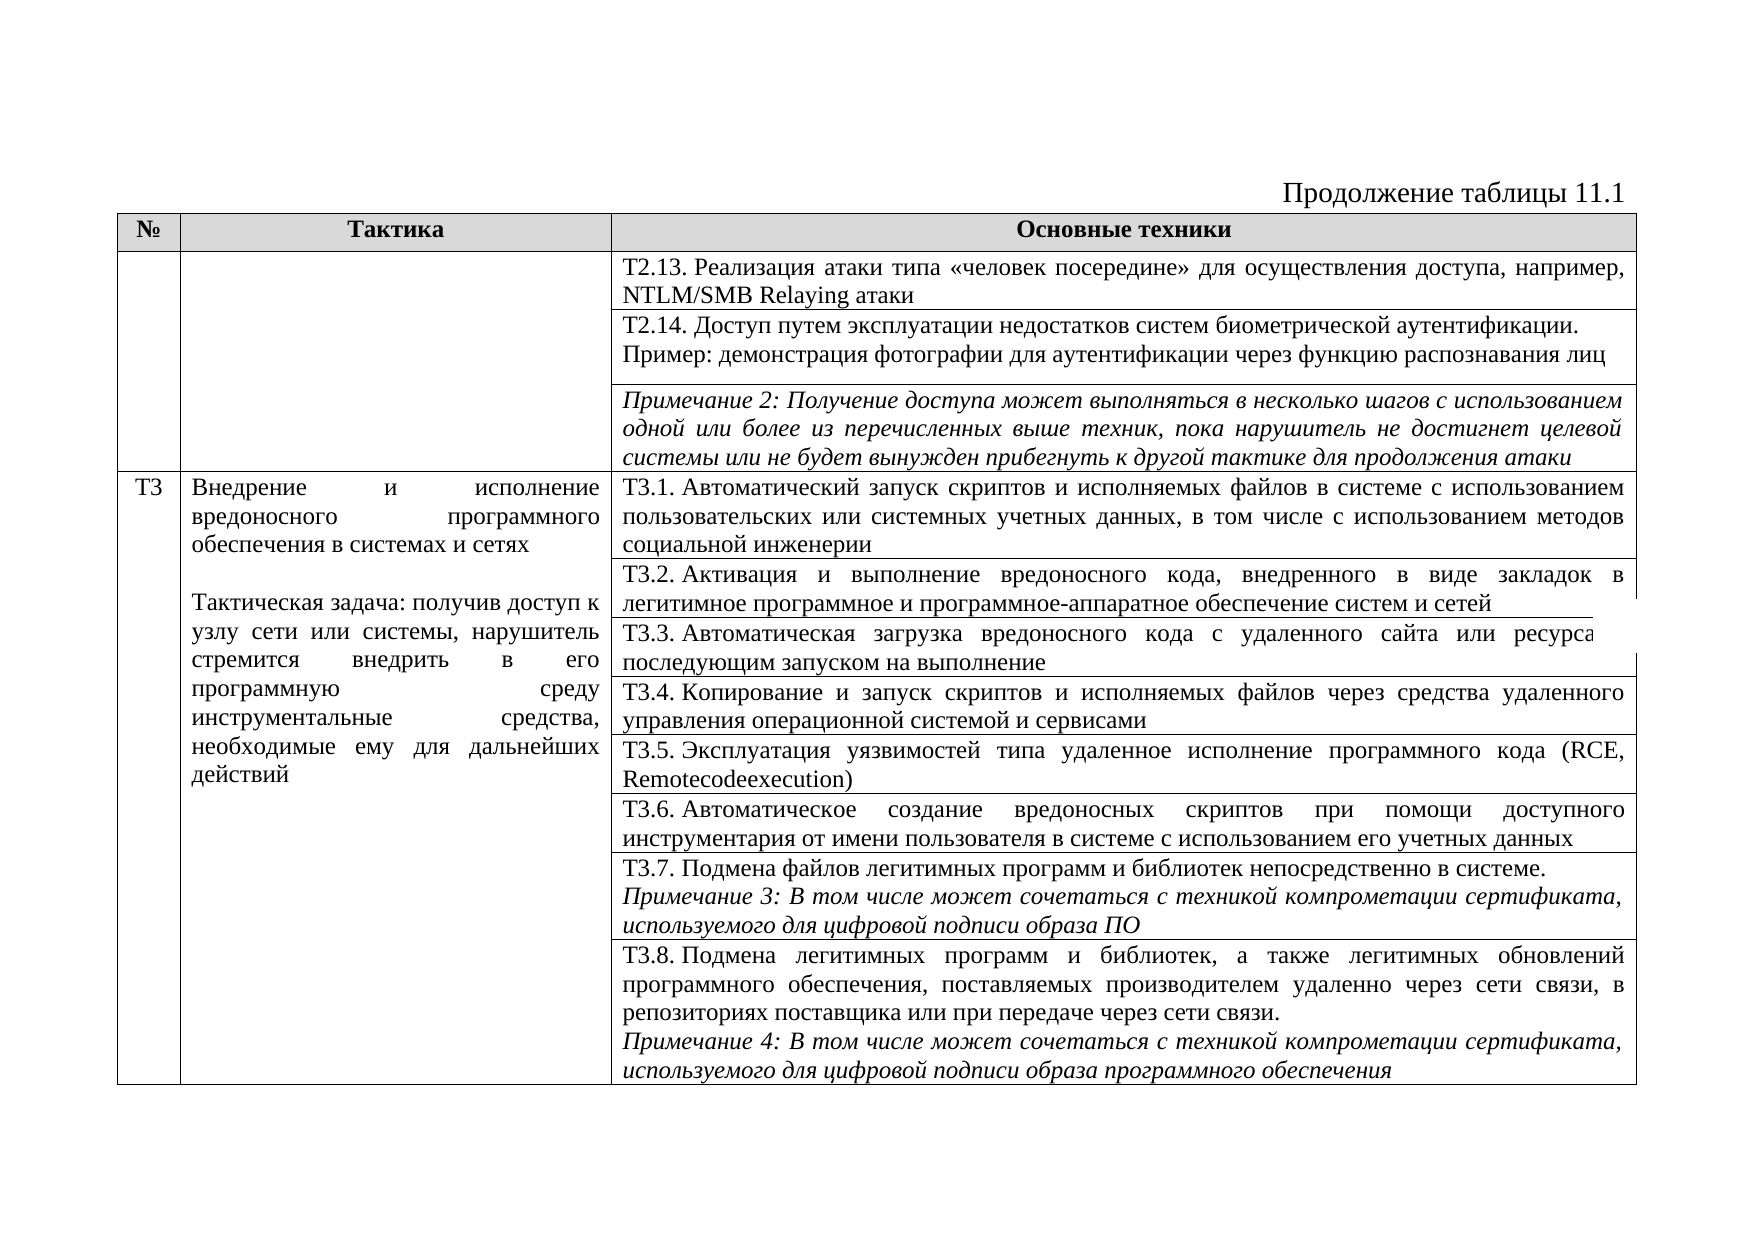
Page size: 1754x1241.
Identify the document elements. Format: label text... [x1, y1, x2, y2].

table_cell Т2.13. Реализация атаки типа «человек посередине» для осуществления доступа, например, NTLM/SMB Relaying атаки [612, 252, 1636, 309]
table_cell Примечание 2: Получение доступа может выполняться в несколько шагов с использованием одной или более из перечисленных выше техник, пока нарушитель не достигнет целевой системы или не будет вынужден прибегнуть к другой тактике для продолжения атаки [612, 385, 1636, 471]
table_cell Т3.3. Автоматическая загрузка вредоносного кода с удаленного сайта или ресурса с последующим запуском на выполнение [612, 618, 1636, 676]
table_cell [181, 252, 611, 471]
table_cell Т3.4. Копирование и запуск скриптов и исполняемых файлов через средства удаленного управления операционной системой и сервисами [612, 677, 1636, 734]
table_cell Т3.5. Эксплуатация уязвимостей типа удаленное исполнение программного кода (RCE, Remotecodeexecution) [612, 735, 1636, 793]
table_cell Основные техники [612, 214, 1636, 251]
table_cell Т3.8. Подмена легитимных программ и библиотек, а также легитимных обновлений программного обеспечения, поставляемых производителем удаленно через сети связи, в репозиториях поставщика или при передаче через сети связи. Примечание 4: В том числе может сочетаться с техникой компрометации сертификата, используемого для цифровой подписи образа программного обеспечения [612, 940, 1636, 1084]
table_header Продолжение таблицы 11.1 [117, 175, 1637, 213]
table_cell Т3.2. Активация и выполнение вредоносного кода, внедренного в виде закладок в легитимное программное и программное-аппаратное обеспечение систем и сетей [612, 559, 1636, 617]
table_cell Т3.7. Подмена файлов легитимных программ и библиотек непосредственно в системе. Примечание 3: В том числе может сочетаться с техникой компрометации сертификата, используемого для цифровой подписи образа ПО [612, 853, 1636, 939]
table_cell [118, 252, 180, 471]
table_cell Т3.6. Автоматическое создание вредоносных скриптов при помощи доступного инструментария от имени пользователя в системе с использованием его учетных данных [612, 794, 1636, 852]
table_cell Т3 [118, 472, 180, 1084]
table_cell Т2.14. Доступ путем эксплуатации недостатков систем биометрической аутентификации. Пример: демонстрация фотографии для аутентификации через функцию распознавания лиц [612, 310, 1636, 384]
table_cell Внедрение и исполнение вредоносного программного обеспечения в системах и сетях Тактическая задача: получив доступ к узлу сети или системы, нарушитель стремится внедрить в его программную среду инструментальные средства, необходимые ему для дальнейших действий [181, 472, 611, 1084]
table_cell Т3.1. Автоматический запуск скриптов и исполняемых файлов в системе с использованием пользовательских или системных учетных данных, в том числе с использованием методов социальной инженерии [612, 472, 1636, 558]
table_cell Тактика [181, 214, 611, 251]
table_cell № [118, 214, 180, 251]
